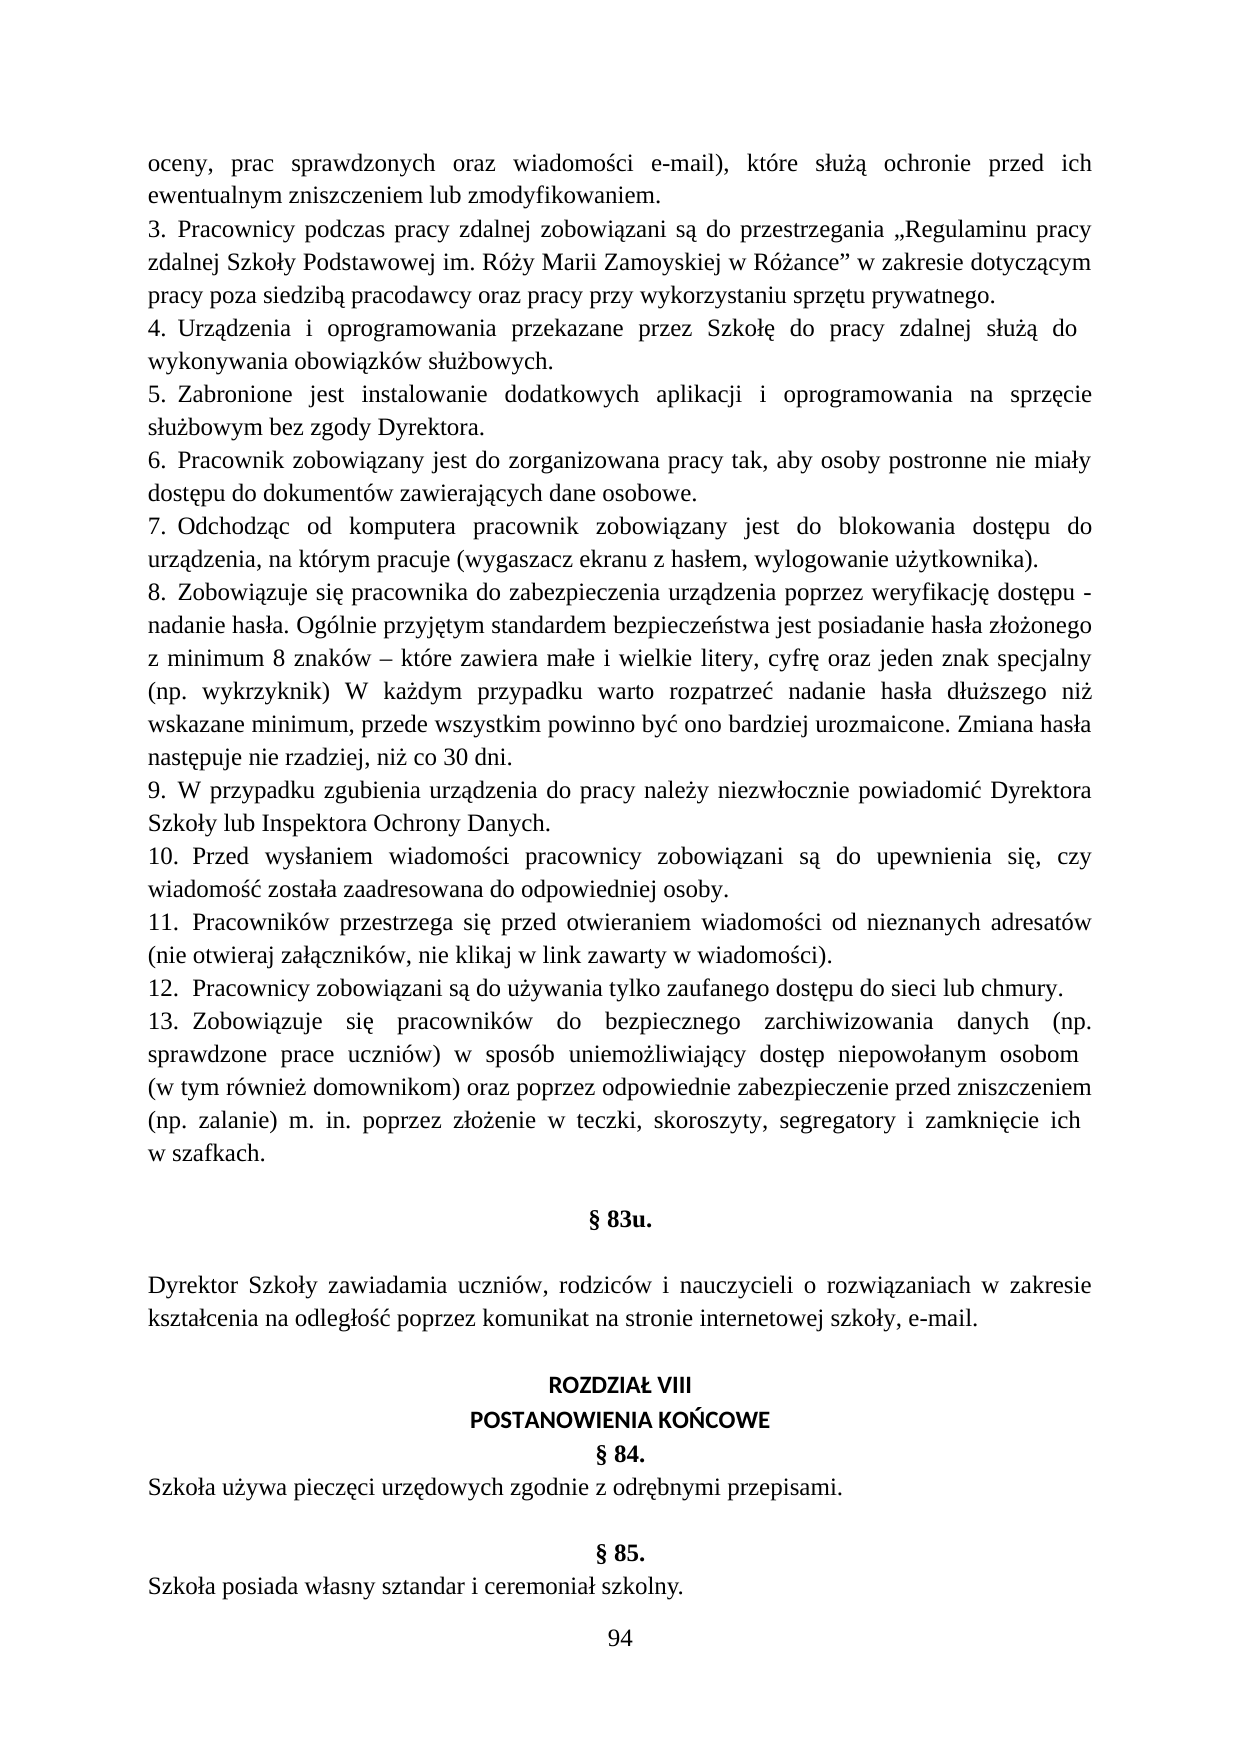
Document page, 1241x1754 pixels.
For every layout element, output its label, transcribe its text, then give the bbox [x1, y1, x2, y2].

list Przed wysłaniem wiadomości pracownicy zobowiązani są do upewnienia się, czy wiadomość została zaadresowana do odpowiedniej osoby. [148, 841, 1093, 903]
list oceny, prac sprawdzonych oraz wiadomości e-mail), które służą ochronie przed ich ewentualnym zniszczeniem lub zmodyfikowaniem. [148, 148, 1093, 209]
list Odchodząc od komputera pracownik zobowiązany jest do blokowania dostępu do urządzenia, na którym pracuje (wygaszacz ekranu z hasłem, wylogowanie użytkownika). [148, 511, 1093, 573]
text § 83u. [148, 1204, 1093, 1233]
text Szkoła używa pieczęci urzędowych zgodnie z odrębnymi przepisami. [148, 1472, 1093, 1501]
list Zabronione jest instalowanie dodatkowych aplikacji i oprogramowania na sprzęcie służbowym bez zgody Dyrektora. [148, 379, 1093, 441]
list Pracownicy podczas pracy zdalnej zobowiązani są do przestrzegania „Regulaminu pracy zdalnej Szkoły Podstawowej im. Róży Marii Zamoyskiej w Różance” w zakresie dotyczącym pracy poza siedzibą pracodawcy oraz pracy przy wykorzystaniu sprzętu prywatnego. [148, 214, 1093, 308]
list Pracownik zobowiązany jest do zorganizowana pracy tak, aby osoby postronne nie miały dostępu do dokumentów zawierających dane osobowe. [148, 445, 1093, 507]
list W przypadku zgubienia urządzenia do pracy należy niezwłocznie powiadomić Dyrektora Szkoły lub Inspektora Ochrony Danych. [148, 775, 1093, 837]
text Dyrektor Szkoły zawiadamia uczniów, rodziców i nauczycieli o rozwiązaniach w zakresie kształcenia na odległość poprzez komunikat na stronie internetowej szkoły, e-mail. [148, 1270, 1093, 1332]
text § 84. [148, 1439, 1093, 1468]
list Pracowników przestrzega się przed otwieraniem wiadomości od nieznanych adresatów (nie otwieraj załączników, nie klikaj w link zawarty w wiadomości). [148, 907, 1093, 969]
list Pracownicy zobowiązani są do używania tylko zaufanego dostępu do sieci lub chmury. [148, 973, 1093, 1002]
subtitle POSTANOWIENIA KOŃCOWE [148, 1404, 1093, 1435]
list Urządzenia i oprogramowania przekazane przez Szkołę do pracy zdalnej służą do wykonywania obowiązków służbowych. [148, 313, 1093, 374]
text § 85. [148, 1538, 1093, 1567]
list Zobowiązuje się pracowników do bezpiecznego zarchiwizowania danych (np. sprawdzone prace uczniów) w sposób uniemożliwiający dostęp niepowołanym osobom (w tym również domownikom) oraz poprzez odpowiednie zabezpieczenie przed zniszczeniem (np. zalanie) m. in. poprzez złożenie w teczki, skoroszyty, segregatory i zamknięcie ich w szafkach. [148, 1006, 1093, 1167]
list Zobowiązuje się pracownika do zabezpieczenia urządzenia poprzez weryfikację dostępu - nadanie hasła. Ogólnie przyjętym standardem bezpieczeństwa jest posiadanie hasła złożonego z minimum 8 znaków – które zawiera małe i wielkie litery, cyfrę oraz jeden znak specjalny (np. wykrzyknik) W każdym przypadku warto rozpatrzeć nadanie hasła dłuższego niż wskazane minimum, przede wszystkim powinno być ono bardziej urozmaicone. Zmiana hasła następuje nie rzadziej, niż co 30 dni. [148, 577, 1093, 771]
text Szkoła posiada własny sztandar i ceremoniał szkolny. [148, 1571, 1093, 1600]
subtitle ROZDZIAŁ VIII [148, 1369, 1093, 1400]
